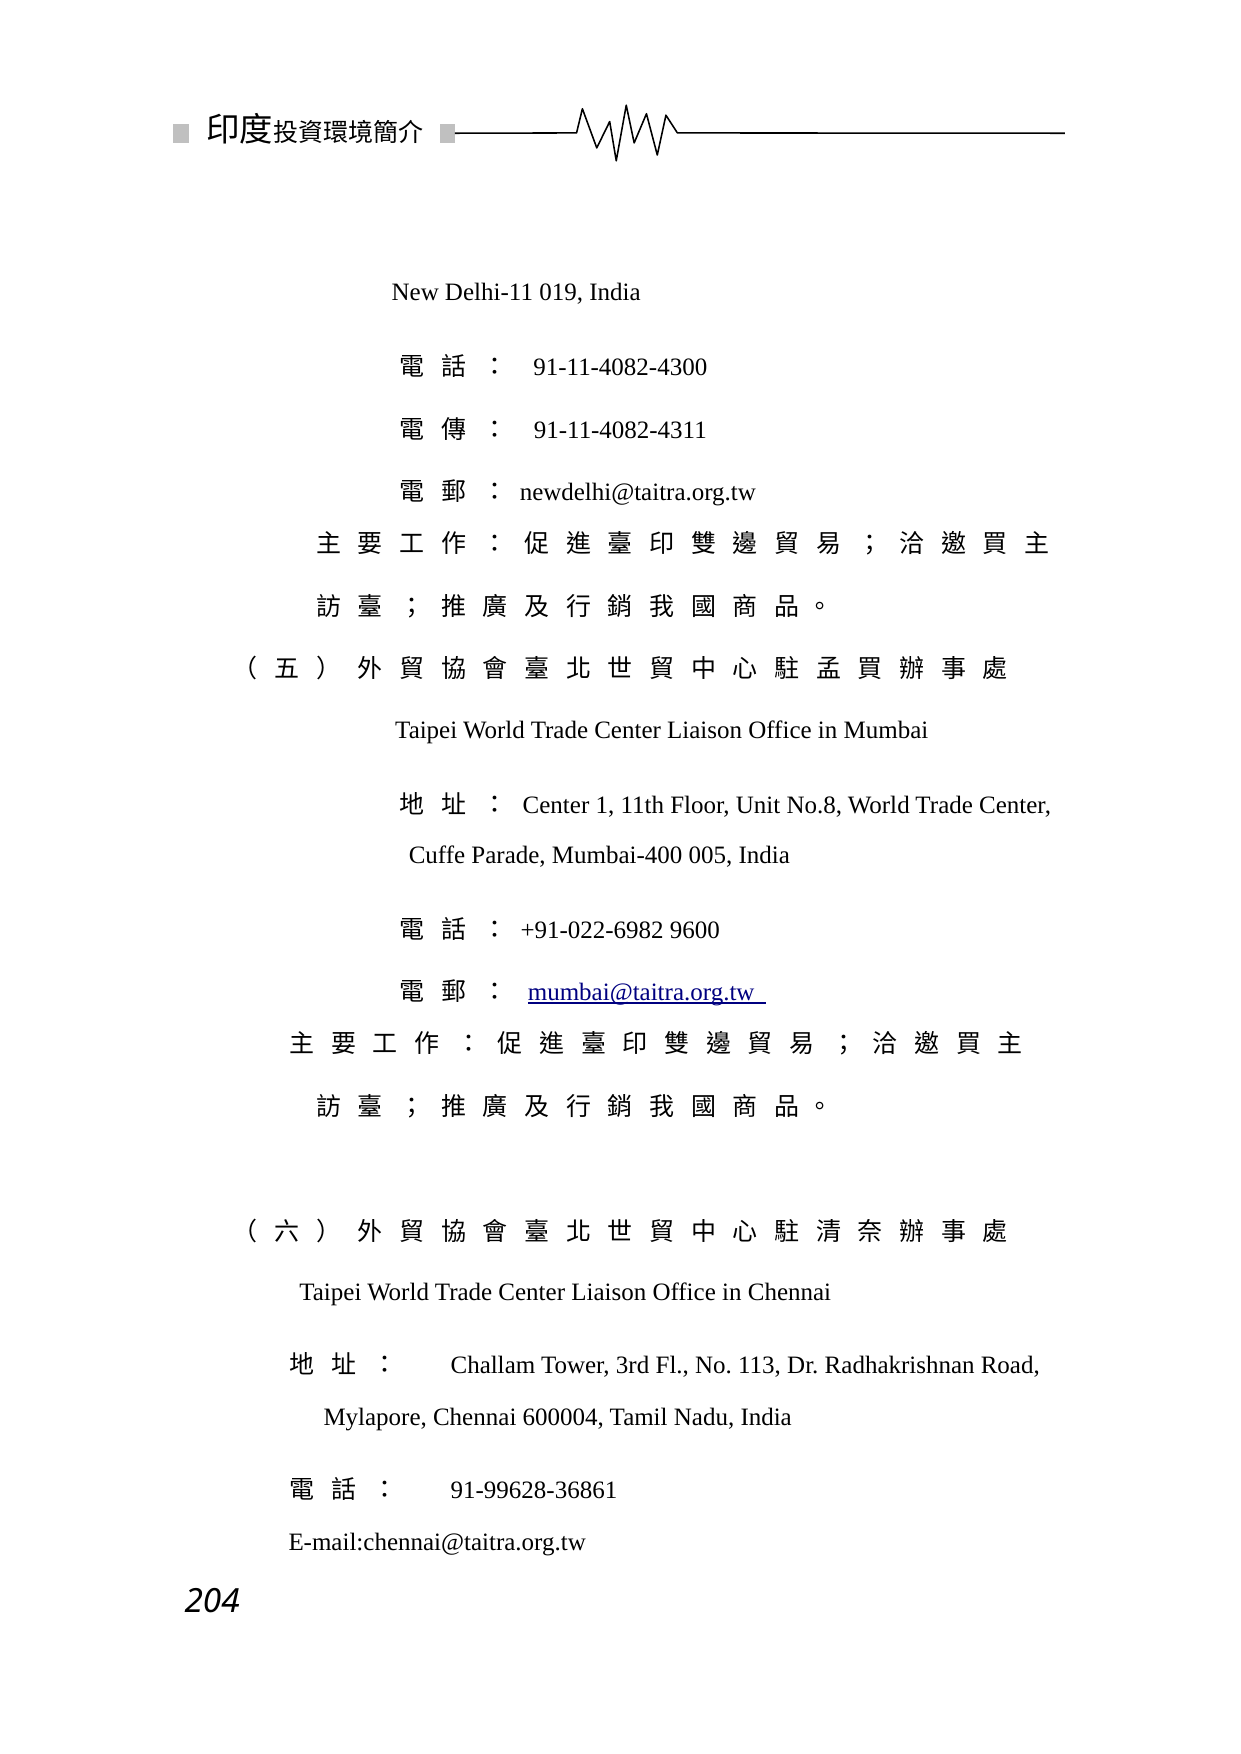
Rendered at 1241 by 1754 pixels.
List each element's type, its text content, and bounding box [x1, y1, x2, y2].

text （六）外貿協會臺北世貿中心駐清奈辦事處 [207, 1188, 1058, 1250]
text New Delhi-11 019, India [354, 250, 1058, 313]
text 電郵：newdelhi@taitra.org.tw [354, 438, 1058, 500]
text 電傳：91-11-4082-4311 [354, 375, 1058, 438]
text （五）外貿協會臺北世貿中心駐孟買辦事處 [207, 625, 1058, 688]
text 電郵：mumbai@taitra.org.tw [354, 938, 1058, 1000]
text 地址：Challam Tower, 3rd Fl., No. 113, Dr. Radhakrishnan Road, Mylapore, Chennai 600004, Tamil Nadu, India [207, 1313, 1058, 1438]
text Taipei World Trade Center Liaison Office in Chennai [207, 1250, 1058, 1313]
text 主要工作：促進臺印雙邊貿易；洽邀買主訪臺；推廣及行銷我國商品。 [281, 500, 1058, 625]
text 電話：91-99628-36861 [207, 1438, 1058, 1500]
text 主要工作：促進臺印雙邊貿易；洽邀買主訪臺；推廣及行銷我國商品。 [207, 1000, 1058, 1125]
text 電話：91-11-4082-4300 [354, 313, 1058, 375]
text 電話：+91-022-6982 9600 [354, 875, 1058, 938]
text 地址：Center 1, 11th Floor, Unit No.8, World Trade Center, Cuffe Parade, Mumbai-400 005, India [354, 750, 1058, 875]
text Taipei World Trade Center Liaison Office in Mumbai [354, 688, 1058, 750]
text E-mail:chennai@taitra.org.tw [207, 1500, 1058, 1563]
